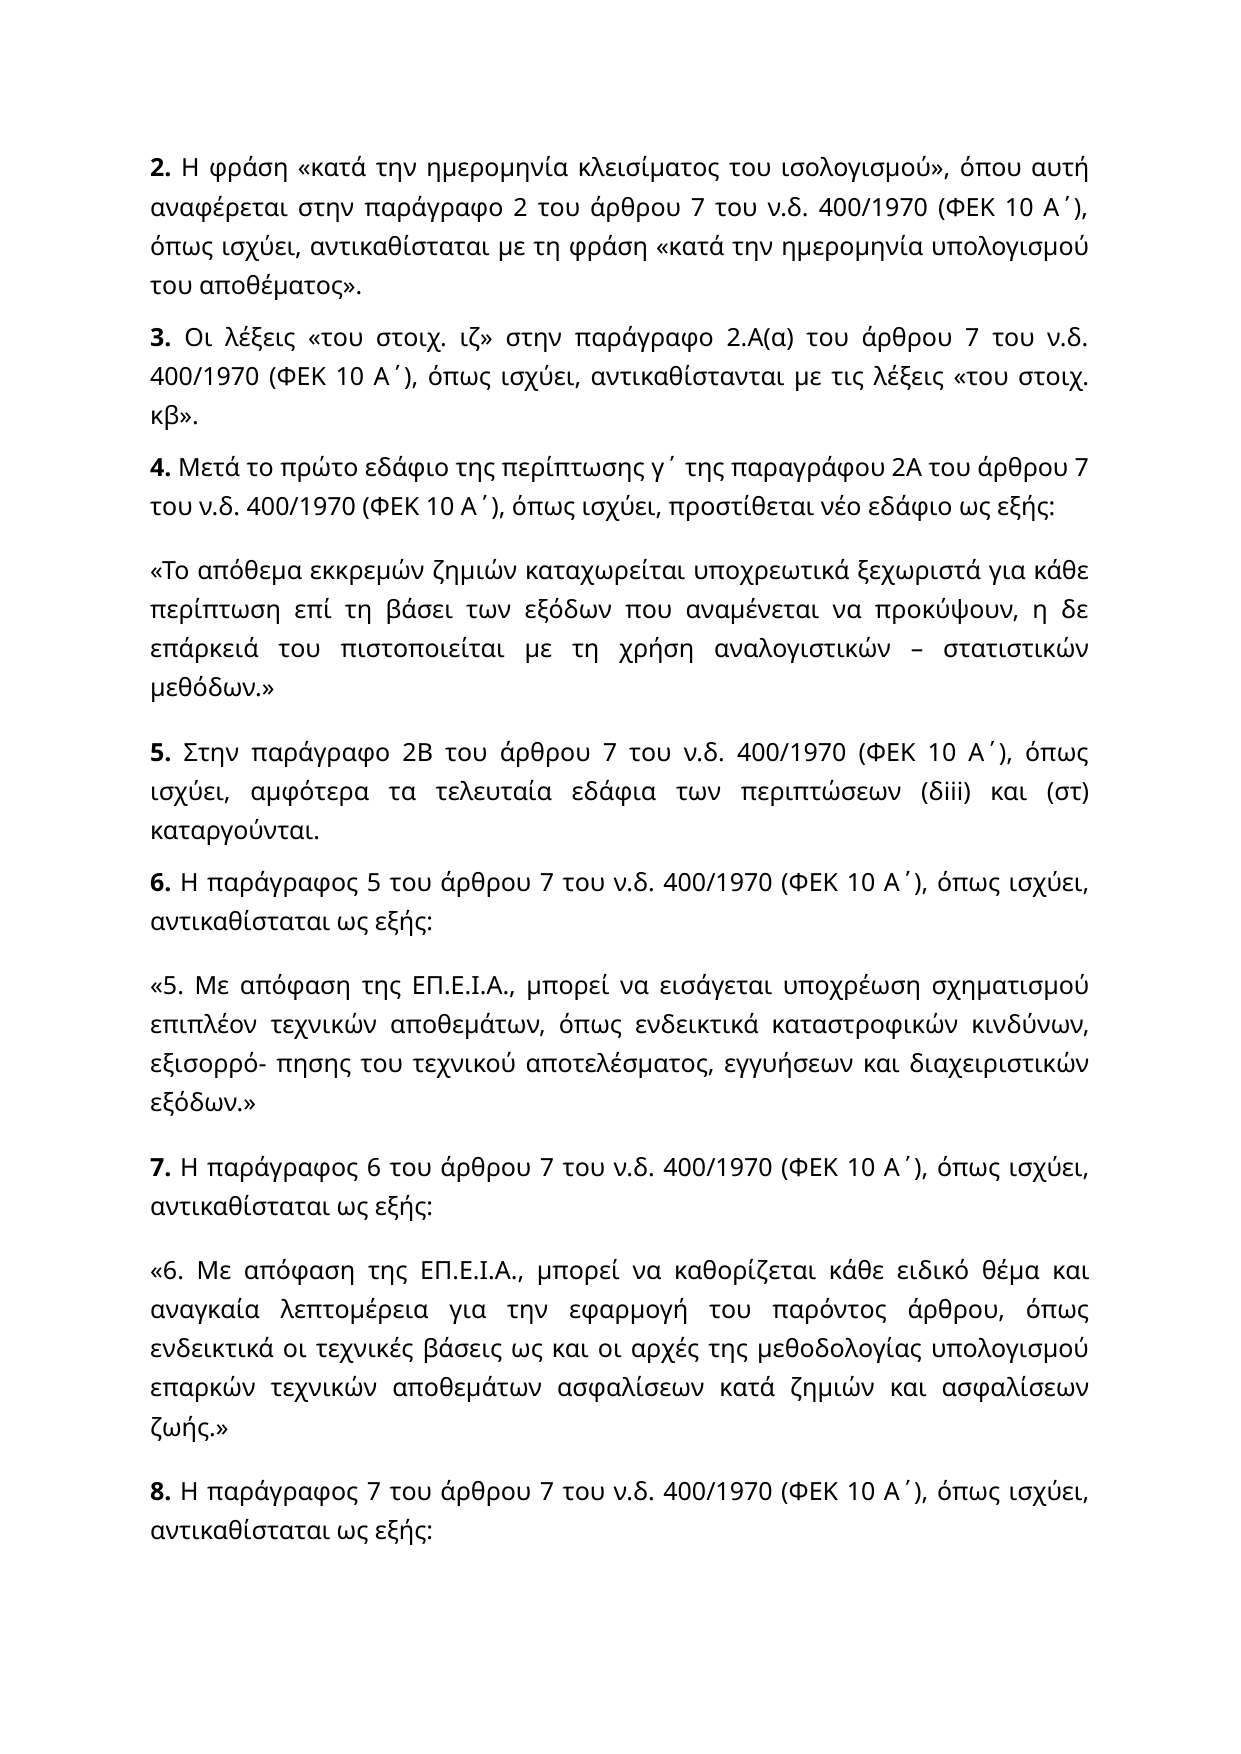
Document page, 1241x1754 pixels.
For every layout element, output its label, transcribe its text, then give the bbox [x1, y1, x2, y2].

text «To απόθεμα εκκρεμών ζημιών καταχωρείται υποχρεωτικά ξεχωριστά για κάθε περίπτωση επί τη βάσει των εξόδων που αναμένεται να προκύψουν, η δε επάρκειά του πιστοποιείται με τη χρήση αναλογιστικών – στατιστικών μεθόδων.» [150, 552, 1090, 704]
text 3. Οι λέξεις «του στοιχ. ιζ» στην παράγραφο 2.Α(α) του άρθρου 7 του ν.δ. 400/1970 (ΦΕΚ 10 Α΄), όπως ισχύει, αντικαθίστανται με τις λέξεις «του στοιχ. κβ». [150, 319, 1090, 432]
text 5. Στην παράγραφο 2Β του άρθρου 7 του ν.δ. 400/1970 (ΦΕΚ 10 Α΄), όπως ισχύει, αμφότερα τα τελευταία εδάφια των περιπτώσεων (δiii) και (στ) καταργούνται. [150, 734, 1090, 847]
text «6. Με απόφαση της ΕΠ.Ε.Ι.Α., μπορεί να καθορίζεται κάθε ειδικό θέμα και αναγκαία λεπτομέρεια για την εφαρμογή του παρόντος άρθρου, όπως ενδεικτικά οι τεχνικές βάσεις ως και οι αρχές της μεθοδολογίας υπολογισμού επαρκών τεχνικών αποθεμάτων ασφαλίσεων κατά ζημιών και ασφαλίσεων ζωής.» [150, 1252, 1090, 1443]
text «5. Με απόφαση της ΕΠ.Ε.Ι.Α., μπορεί να εισάγεται υποχρέωση σχηματισμού επιπλέον τεχνικών αποθεμάτων, όπως ενδεικτικά καταστροφικών κινδύνων, εξισορρό- πησης του τεχνικού αποτελέσματος, εγγυήσεων και διαχειριστικών εξόδων.» [150, 967, 1090, 1119]
text 8. Η παράγραφος 7 του άρθρου 7 του ν.δ. 400/1970 (ΦΕΚ 10 Α΄), όπως ισχύει, αντικαθίσταται ως εξής: [150, 1473, 1090, 1547]
text 7. Η παράγραφος 6 του άρθρου 7 του ν.δ. 400/1970 (ΦΕΚ 10 Α΄), όπως ισχύει, αντικαθίσταται ως εξής: [150, 1149, 1090, 1222]
text 2. Η φράση «κατά την ημερομηνία κλεισίματος του ισολογισμού», όπου αυτή αναφέρεται στην παράγραφο 2 του άρθρου 7 του ν.δ. 400/1970 (ΦΕΚ 10 Α΄), όπως ισχύει, αντικαθίσταται με τη φράση «κατά την ημερομηνία υπολογισμού του αποθέματος». [150, 150, 1090, 302]
text 4. Μετά το πρώτο εδάφιο της περίπτωσης γ΄ της παραγράφου 2Α του άρθρου 7 του ν.δ. 400/1970 (ΦΕΚ 10 Α΄), όπως ισχύει, προστίθεται νέο εδάφιο ως εξής: [150, 449, 1090, 522]
text 6. Η παράγραφος 5 του άρθρου 7 του ν.δ. 400/1970 (ΦΕΚ 10 Α΄), όπως ισχύει, αντικαθίσταται ως εξής: [150, 864, 1090, 937]
